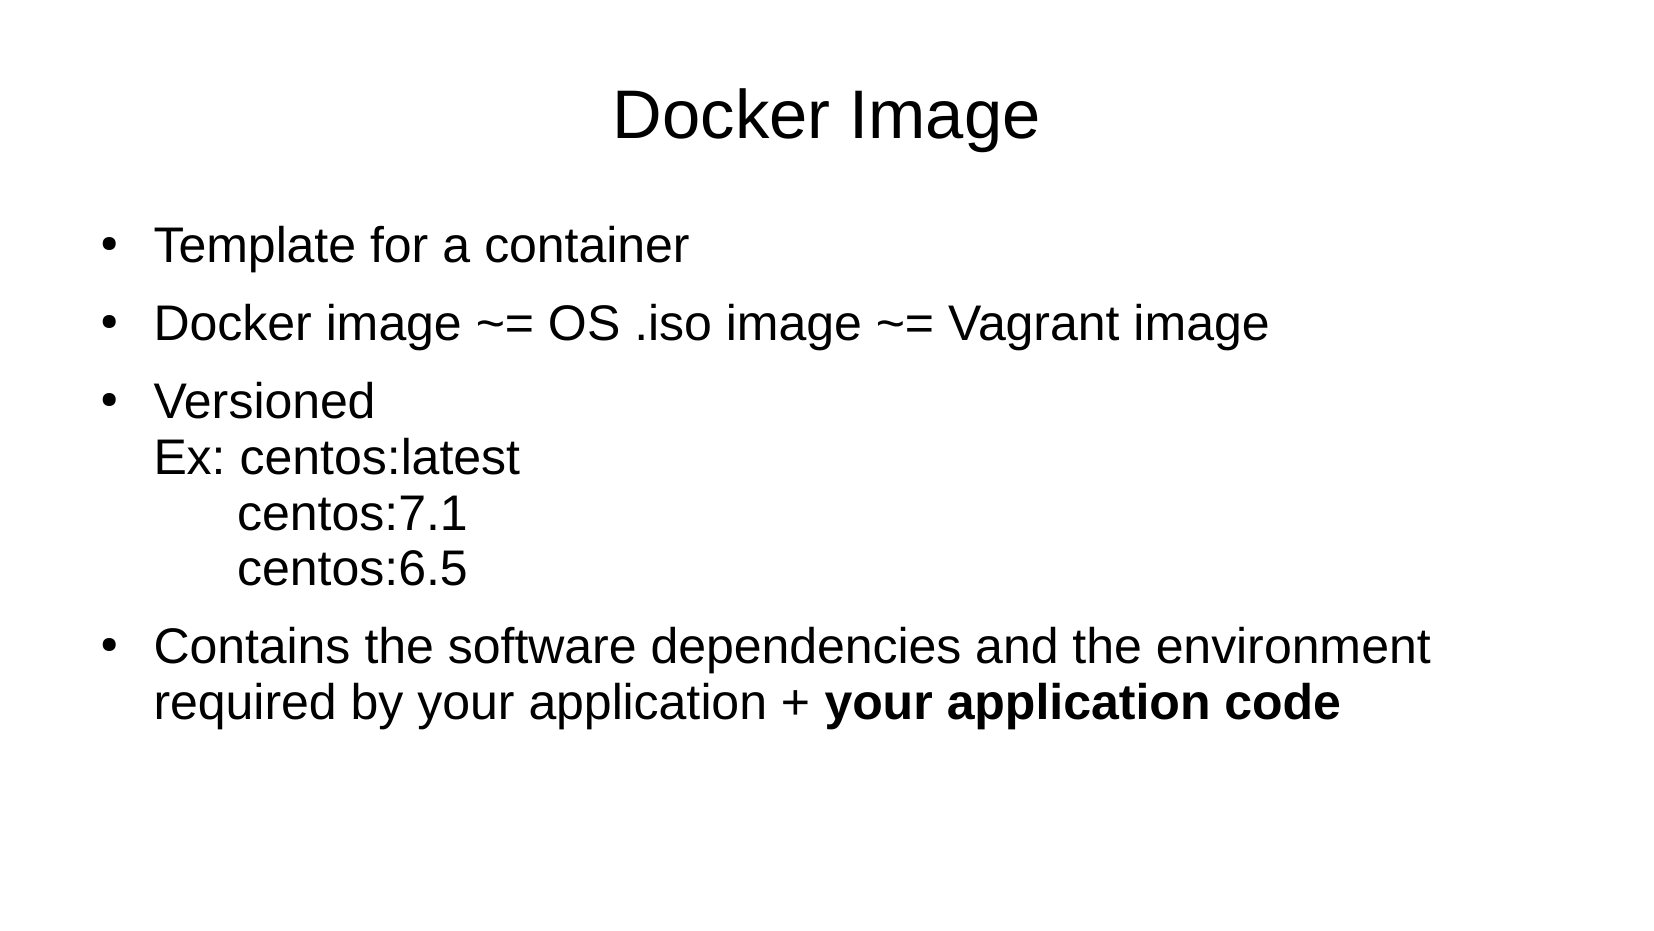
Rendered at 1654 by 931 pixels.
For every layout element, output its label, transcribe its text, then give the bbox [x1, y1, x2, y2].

list Template for a container Docker image ~= OS .iso image ~= Vagrant image Versioned Ex: centos:latest centos:7.1 centos:6.5 Contains the software dependencies and the environment required by your application + your application code [82, 217, 1571, 758]
title Docker Image [82, 37, 1571, 193]
